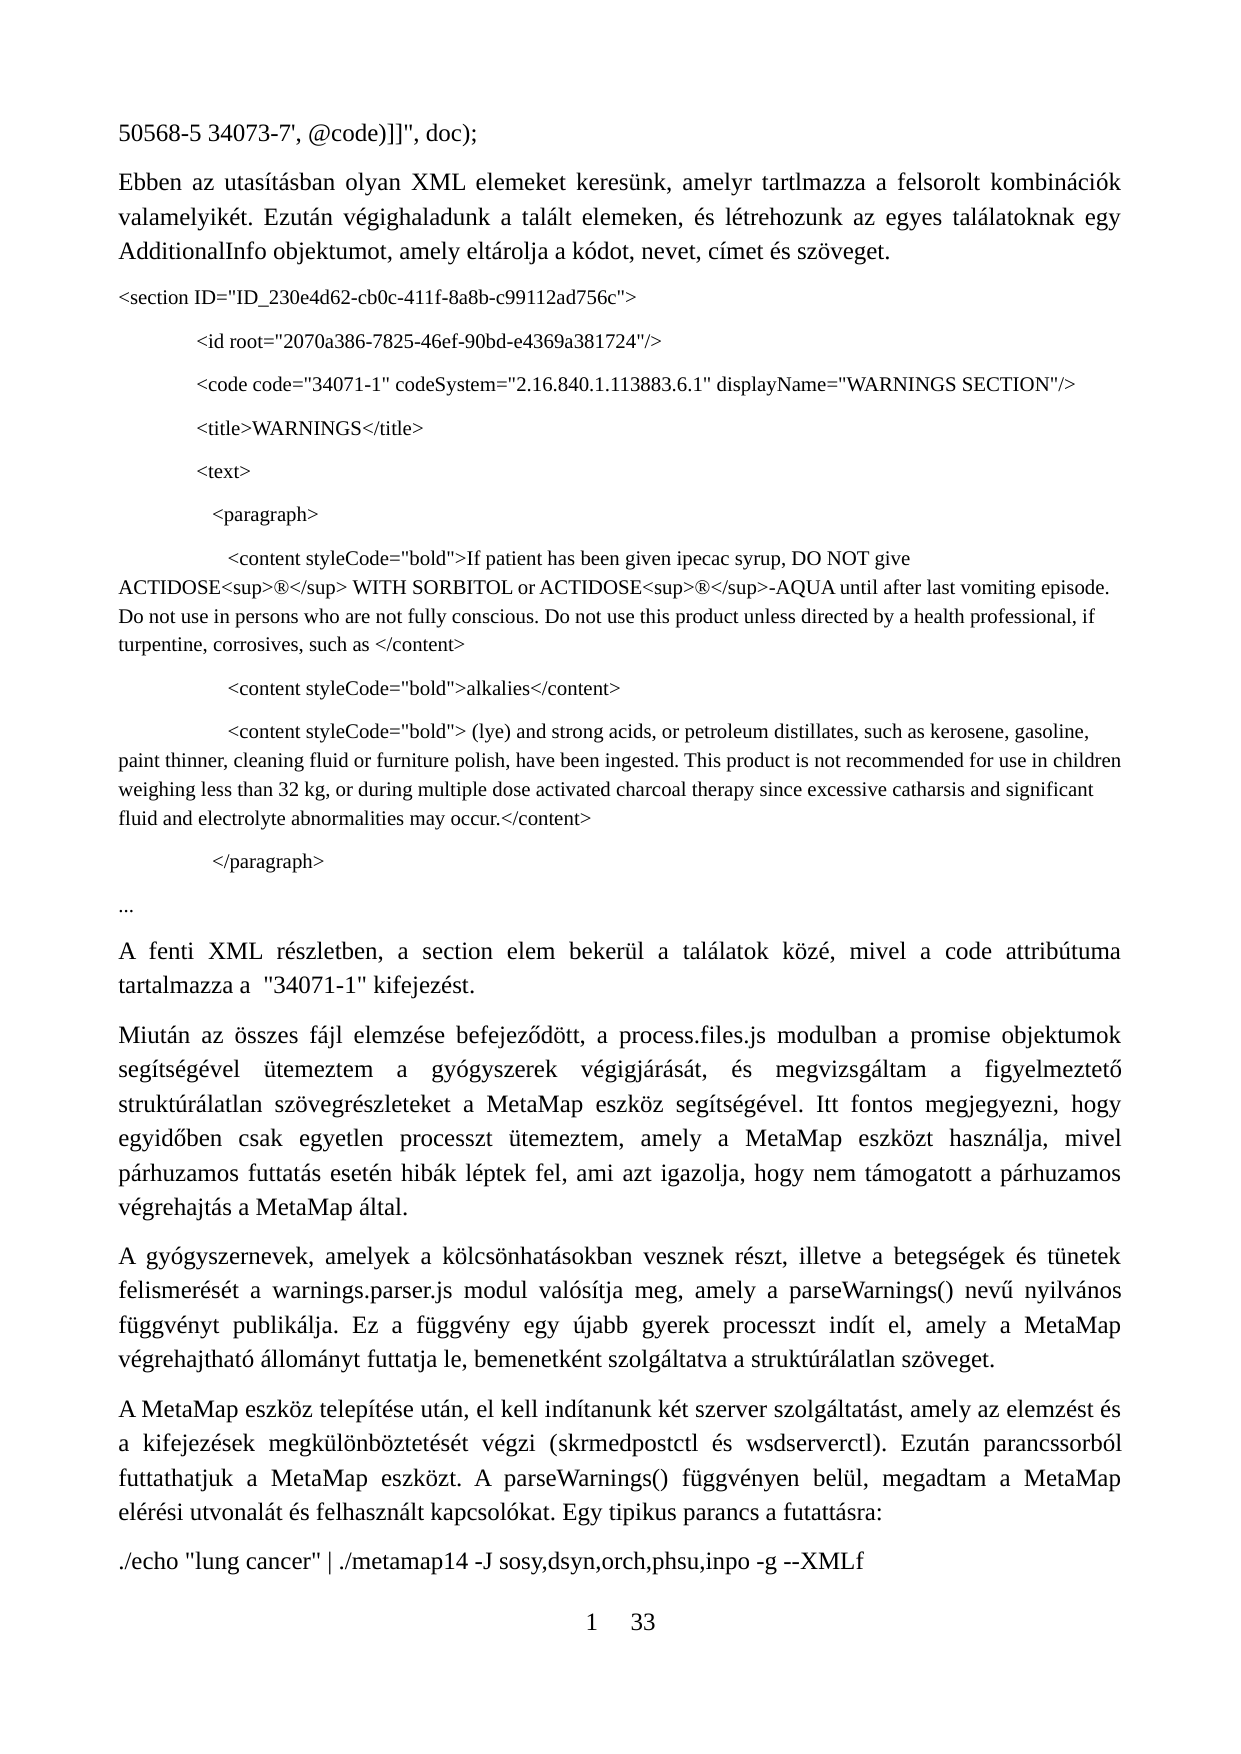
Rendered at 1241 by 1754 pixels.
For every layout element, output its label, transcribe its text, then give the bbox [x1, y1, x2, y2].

subtitle 50568-5 34073-7', @code)]]", doc); [118, 118, 1122, 147]
subtitle A gyógyszernevek, amelyek a kölcsönhatásokban vesznek részt, illetve a betegségek és tünetek felismerését a warnings.parser.js modul valósítja meg, amely a parseWarnings() nevű nyilvános függvényt publikálja. Ez a függvény egy újabb gyerek processzt indít el, amely a MetaMap végrehajtható állományt futtatja le, bemenetként szolgáltatva a struktúrálatlan szöveget. [118, 1241, 1122, 1373]
subtitle <code code="34071-1" codeSystem="2.16.840.1.113883.6.1" displayName="WARNINGS SECTION"/> [118, 372, 1122, 396]
subtitle <text> [118, 459, 1122, 483]
subtitle A fenti XML részletben, a section elem bekerül a találatok közé, mivel a code attribútuma tartalmazza a "34071-1" kifejezést. [118, 936, 1122, 999]
subtitle ./echo "lung cancer" | ./metamap14 -J sosy,dsyn,orch,phsu,inpo -g --XMLf [118, 1546, 1122, 1575]
subtitle <content styleCode="bold">alkalies</content> [118, 676, 1122, 700]
subtitle <content styleCode="bold"> (lye) and strong acids, or petroleum distillates, such as kerosene, gasoline, paint thinner, cleaning fluid or furniture polish, have been ingested. This product is not recommended for use in children weighing less than 32 kg, or during multiple dose activated charcoal therapy since excessive catharsis and significant fluid and electrolyte abnormalities may occur.</content> [118, 719, 1122, 830]
subtitle A MetaMap eszköz telepítése után, el kell indítanunk két szerver szolgáltatást, amely az elemzést és a kifejezések megkülönböztetését végzi (skrmedpostctl és wsdserverctl). Ezután parancssorból futtathatjuk a MetaMap eszközt. A parseWarnings() függvényen belül, megadtam a MetaMap elérési utvonalát és felhasznált kapcsolókat. Egy tipikus parancs a futattásra: [118, 1394, 1122, 1526]
subtitle <id root="2070a386-7825-46ef-90bd-e4369a381724"/> [118, 329, 1122, 353]
subtitle </paragraph> [118, 849, 1122, 873]
subtitle Ebben az utasításban olyan XML elemeket keresünk, amelyr tartlmazza a felsorolt kombinációk valamelyikét. Ezután végighaladunk a talált elemeken, és létrehozunk az egyes találatoknak egy AdditionalInfo objektumot, amely eltárolja a kódot, nevet, címet és szöveget. [118, 167, 1122, 265]
subtitle <section ID="ID_230e4d62-cb0c-411f-8a8b-c99112ad756c"> [118, 285, 1122, 309]
subtitle ... [118, 893, 1122, 917]
subtitle Miután az összes fájl elemzése befejeződött, a process.files.js modulban a promise objektumok segítségével ütemeztem a gyógyszerek végigjárását, és megvizsgáltam a figyelmeztető struktúrálatlan szövegrészleteket a MetaMap eszköz segítségével. Itt fontos megjegyezni, hogy egyidőben csak egyetlen processzt ütemeztem, amely a MetaMap eszközt használja, mivel párhuzamos futtatás esetén hibák léptek fel, ami azt igazolja, hogy nem támogatott a párhuzamos végrehajtás a MetaMap által. [118, 1020, 1122, 1221]
subtitle <title>WARNINGS</title> [118, 416, 1122, 439]
subtitle <paragraph> [118, 502, 1122, 526]
subtitle <content styleCode="bold">If patient has been given ipecac syrup, DO NOT give ACTIDOSE<sup>®</sup> WITH SORBITOL or ACTIDOSE<sup>®</sup>-AQUA until after last vomiting episode. Do not use in persons who are not fully conscious. Do not use this product unless directed by a health professional, if turpentine, corrosives, such as </content> [118, 546, 1122, 656]
